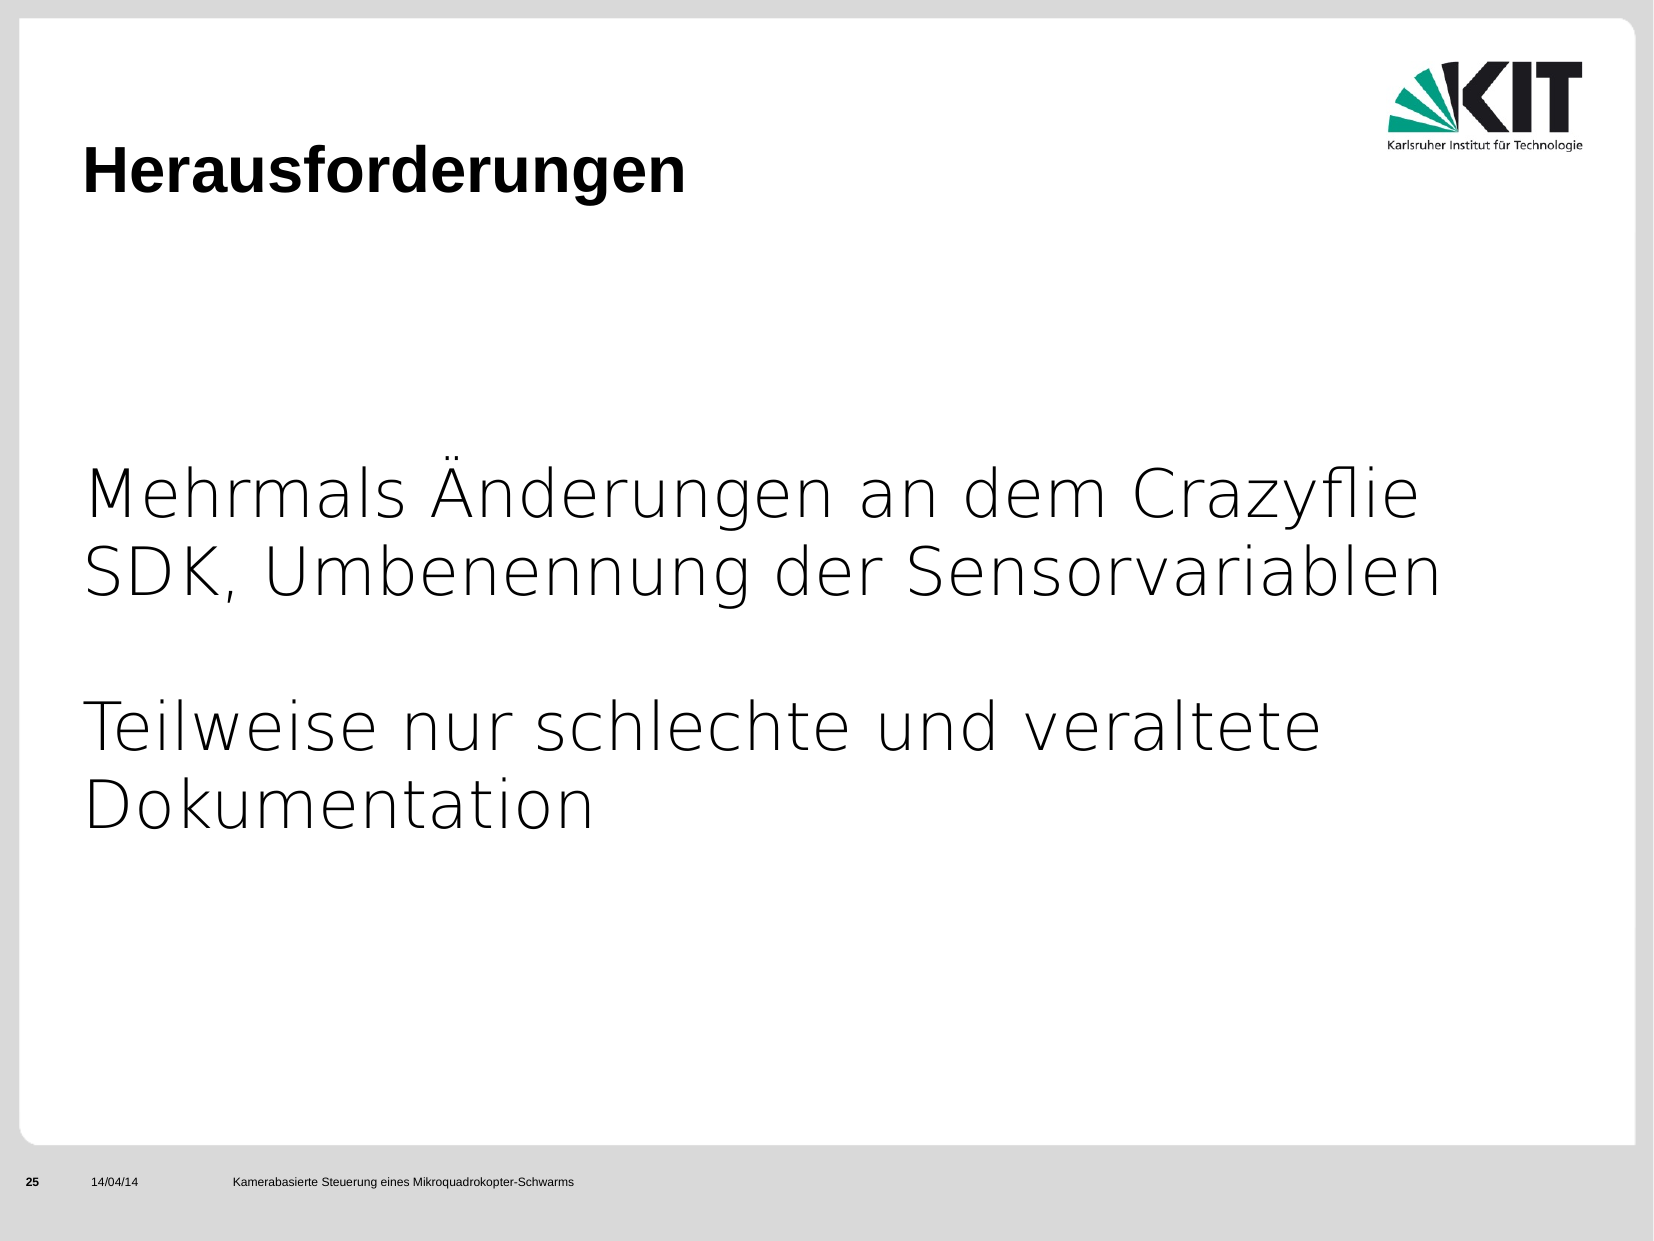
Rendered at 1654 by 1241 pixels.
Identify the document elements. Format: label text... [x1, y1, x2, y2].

title Herausforderungen [82, 49, 1571, 257]
subtitle Mehrmals Änderungen an dem Crazyflie SDK, Umbenennung der Sensorvariablen Teilweise nur schlechte und veraltete Dokumentation [82, 290, 1571, 1010]
picture [0, 0, 1654, 1241]
